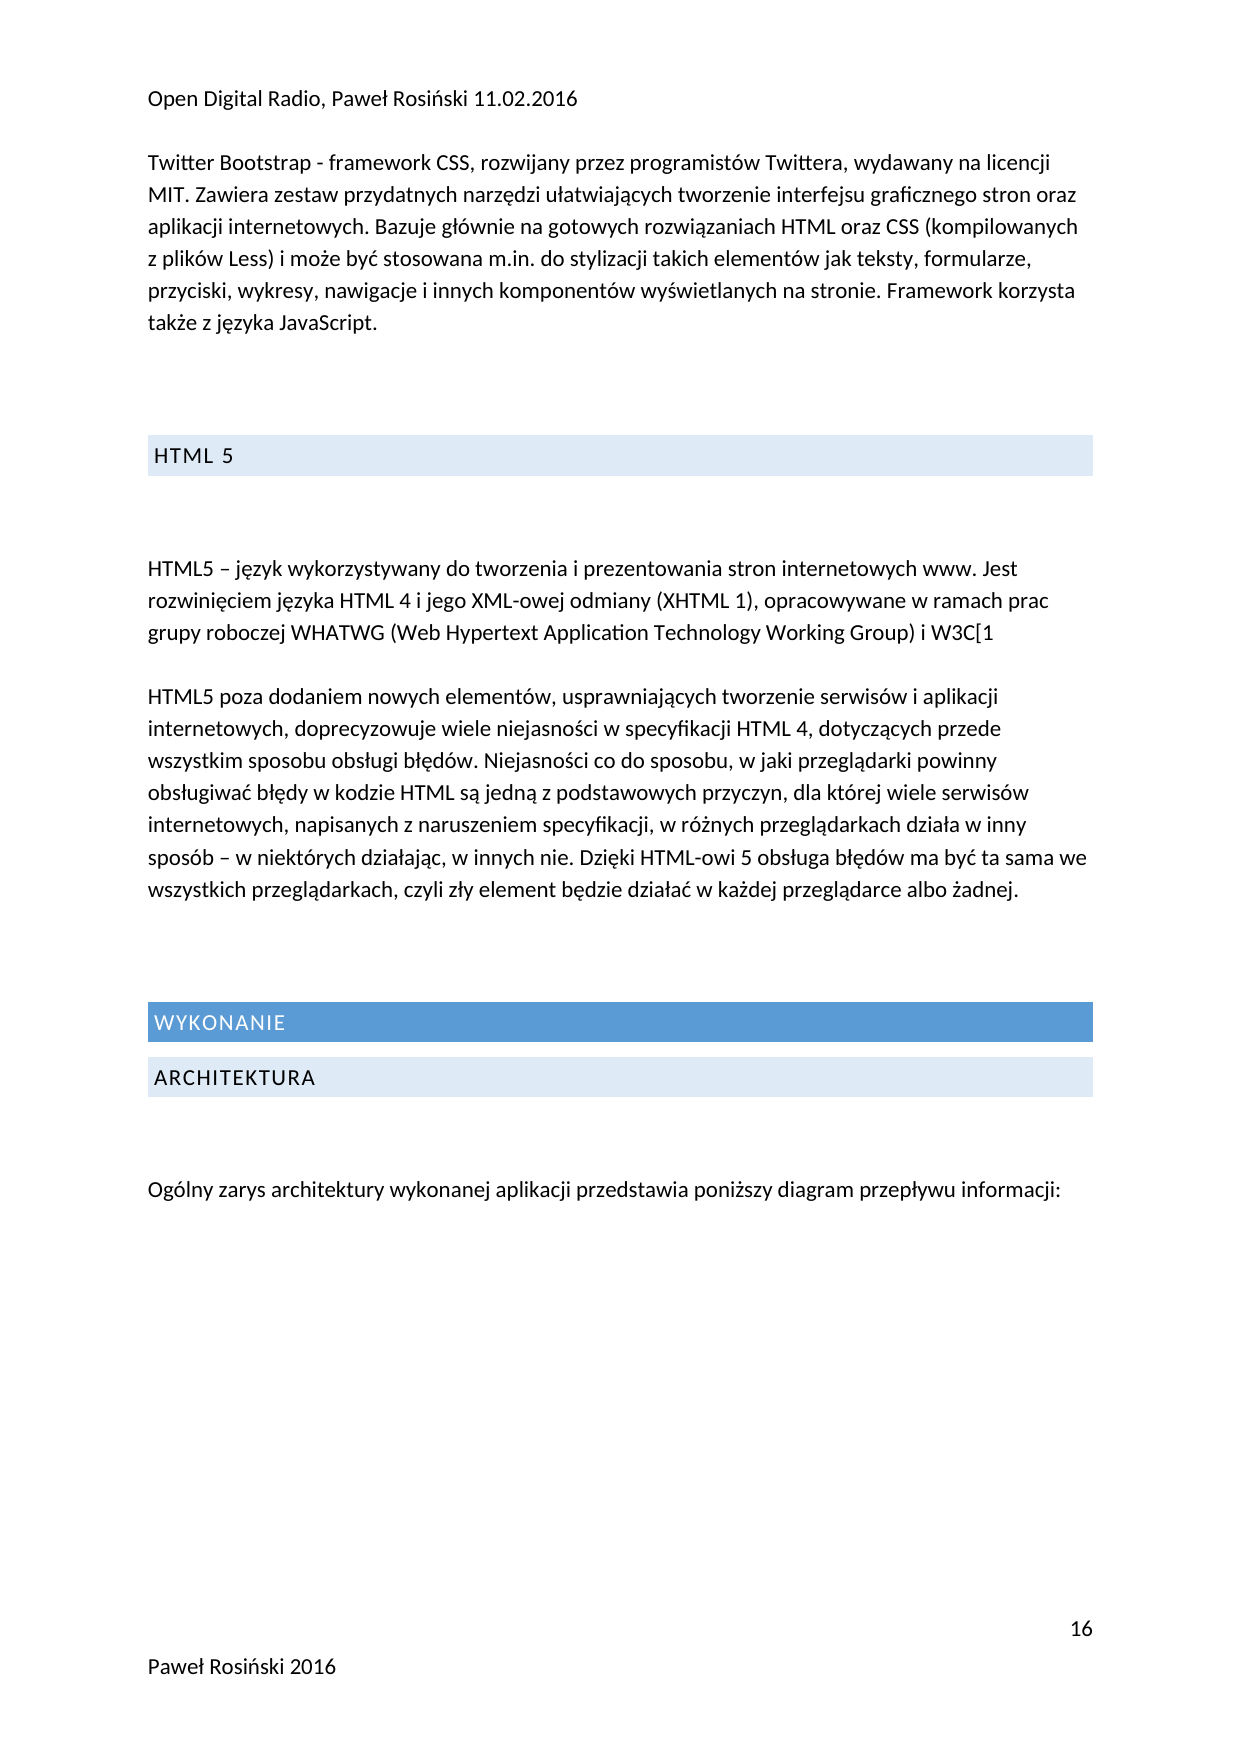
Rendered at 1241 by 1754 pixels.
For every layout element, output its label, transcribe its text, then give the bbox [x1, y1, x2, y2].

text HTML5 – język wykorzystywany do tworzenia i prezentowania stron internetowych www. Jest rozwinięciem języka HTML 4 i jego XML-owej odmiany (XHTML 1), opracowywane w ramach prac grupy roboczej WHATWG (Web Hypertext Application Technology Working Group) i W3C[1 [148, 554, 1093, 646]
text HTML5 poza dodaniem nowych elementów, usprawniających tworzenie serwisów i aplikacji internetowych, doprecyzowuje wiele niejasności w specyfikacji HTML 4, dotyczących przede wszystkim sposobu obsługi błędów. Niejasności co do sposobu, w jaki przeglądarki powinny obsługiwać błędy w kodzie HTML są jedną z podstawowych przyczyn, dla której wiele serwisów internetowych, napisanych z naruszeniem specyfikacji, w różnych przeglądarkach działa w inny sposób – w niektórych działając, w innych nie. Dzięki HTML-owi 5 obsługa błędów ma być ta sama we wszystkich przeglądarkach, czyli zły element będzie działać w każdej przeglądarce albo żadnej. [148, 682, 1093, 903]
text HTML 5 [154, 442, 1086, 470]
text Wykonanie [154, 1008, 1086, 1036]
text Twitter Bootstrap - framework CSS, rozwijany przez programistów Twittera, wydawany na licencji MIT. Zawiera zestaw przydatnych narzędzi ułatwiających tworzenie interfejsu graficznego stron oraz aplikacji internetowych. Bazuje głównie na gotowych rozwiązaniach HTML oraz CSS (kompilowanych z plików Less) i może być stosowana m.in. do stylizacji takich elementów jak teksty, formularze, przyciski, wykresy, nawigacje i innych komponentów wyświetlanych na stronie. Framework korzysta także z języka JavaScript. [148, 148, 1093, 337]
text Ogólny zarys architektury wykonanej aplikacji przedstawia poniższy diagram przepływu informacji: [148, 1175, 1093, 1203]
text Architektura [154, 1063, 1086, 1091]
